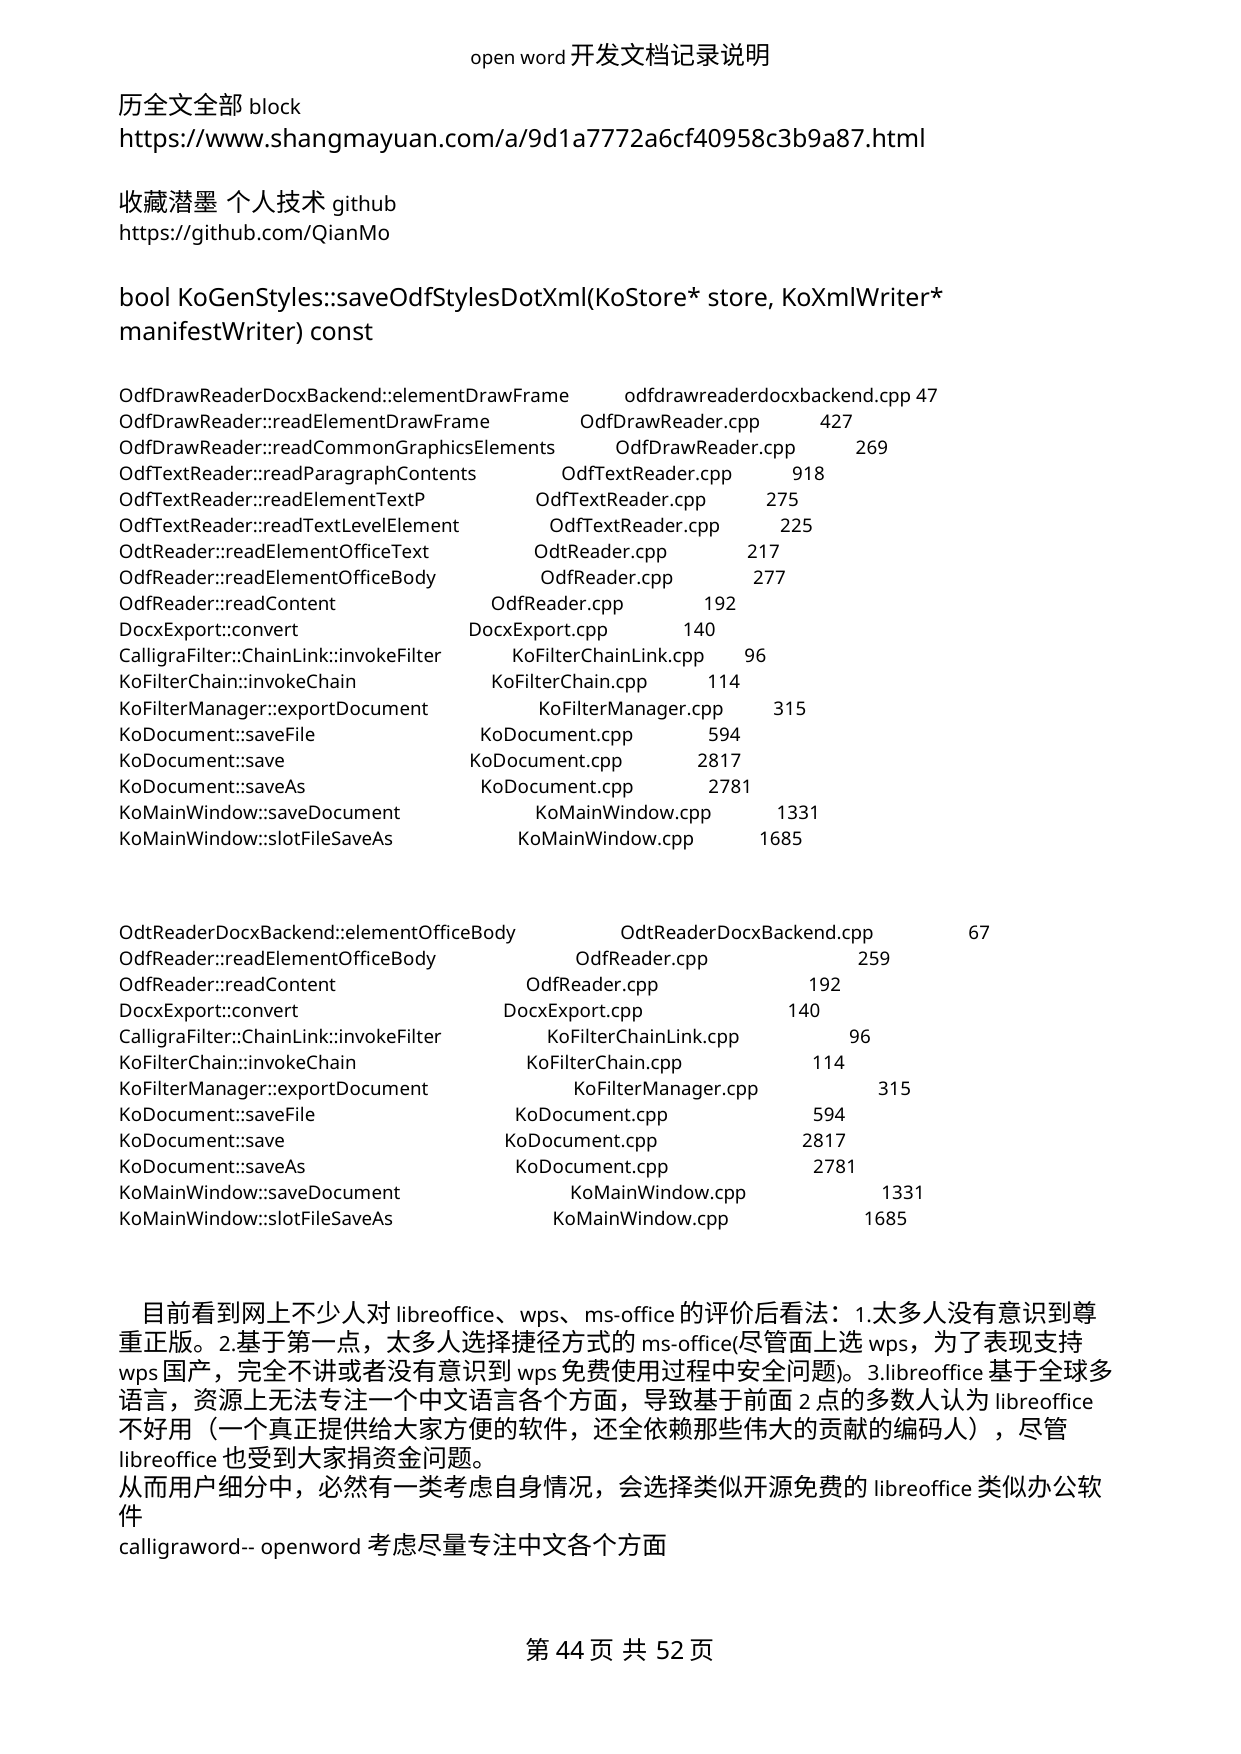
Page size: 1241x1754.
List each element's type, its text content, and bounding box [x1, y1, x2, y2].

text KoFilterManager::exportDocument KoFilterManager.cpp 315 [119, 694, 1121, 720]
text DocxExport::convert DocxExport.cpp 140 [119, 616, 1121, 642]
text KoFilterChain::invokeChain KoFilterChain.cpp 114 [119, 668, 1121, 694]
text DocxExport::convert DocxExport.cpp 140 [119, 997, 1121, 1023]
text CalligraFilter::ChainLink::invokeFilter KoFilterChainLink.cpp 96 [119, 1023, 1121, 1049]
text OdfDrawReader::readElementDrawFrame OdfDrawReader.cpp 427 [119, 408, 1121, 434]
text https://github.com/QianMo [119, 217, 1121, 246]
text OdfReader::readContent OdfReader.cpp 192 [119, 590, 1121, 616]
text KoMainWindow::saveDocument KoMainWindow.cpp 1331 [119, 798, 1121, 824]
text KoMainWindow::saveDocument KoMainWindow.cpp 1331 [119, 1179, 1121, 1205]
text CalligraFilter::ChainLink::invokeFilter KoFilterChainLink.cpp 96 [119, 642, 1121, 668]
text OdtReader::readElementOfficeText OdtReader.cpp 217 [119, 538, 1121, 564]
text OdtReaderDocxBackend::elementOfficeBody OdtReaderDocxBackend.cpp 67 [119, 918, 1121, 944]
text OdfDrawReaderDocxBackend::elementDrawFrame odfdrawreaderdocxbackend.cpp 47 [119, 382, 1121, 408]
text OdfReader::readContent OdfReader.cpp 192 [119, 971, 1121, 997]
text OdfReader::readElementOfficeBody OdfReader.cpp 277 [119, 564, 1121, 590]
text calligraword-- openword 考虑尽量专注中文各个方面 [119, 1531, 1121, 1560]
text 收藏潜墨 个人技术github [119, 188, 1121, 217]
text OdfReader::readElementOfficeBody OdfReader.cpp 259 [119, 944, 1121, 971]
text KoDocument::saveFile KoDocument.cpp 594 [119, 1101, 1121, 1127]
text KoDocument::saveAs KoDocument.cpp 2781 [119, 772, 1121, 798]
text OdfTextReader::readTextLevelElement OdfTextReader.cpp 225 [119, 512, 1121, 538]
text 历全文全部block [119, 91, 1121, 121]
text OdfTextReader::readElementTextP OdfTextReader.cpp 275 [119, 486, 1121, 512]
text KoFilterManager::exportDocument KoFilterManager.cpp 315 [119, 1075, 1121, 1101]
text KoDocument::save KoDocument.cpp 2817 [119, 746, 1121, 772]
text bool KoGenStyles::saveOdfStylesDotXml(KoStore* store, KoXmlWriter* manifestWriter) const [119, 280, 1121, 348]
text OdfDrawReader::readCommonGraphicsElements OdfDrawReader.cpp 269 [119, 434, 1121, 460]
text KoMainWindow::slotFileSaveAs KoMainWindow.cpp 1685 [119, 1205, 1121, 1231]
text 目前看到网上不少人对libreoffice、wps、ms-office的评价后看法：1.太多人没有意识到尊重正版。2.基于第一点，太多人选择捷径方式的ms-office(尽管面上选wps，为了表现支持wps国产，完全不讲或者没有意识到wps免费使用过程中安全问题)。3.libreoffice基于全球多语言，资源上无法专注一个中文语言各个方面，导致基于前面2点的多数人认为libreoffice不好用（一个真正提供给大家方便的软件，还全依赖那些伟大的贡献的编码人），尽管libreoffice也受到大家捐资金问题。 [119, 1299, 1121, 1473]
text KoMainWindow::slotFileSaveAs KoMainWindow.cpp 1685 [119, 824, 1121, 851]
text OdfTextReader::readParagraphContents OdfTextReader.cpp 918 [119, 460, 1121, 486]
text KoFilterChain::invokeChain KoFilterChain.cpp 114 [119, 1049, 1121, 1075]
text https://www.shangmayuan.com/a/9d1a7772a6cf40958c3b9a87.html [119, 121, 1121, 154]
text KoDocument::saveFile KoDocument.cpp 594 [119, 720, 1121, 746]
text 从而用户细分中，必然有一类考虑自身情况，会选择类似开源免费的libreoffice类似办公软件 [119, 1473, 1121, 1531]
text KoDocument::save KoDocument.cpp 2817 [119, 1127, 1121, 1153]
text KoDocument::saveAs KoDocument.cpp 2781 [119, 1153, 1121, 1179]
